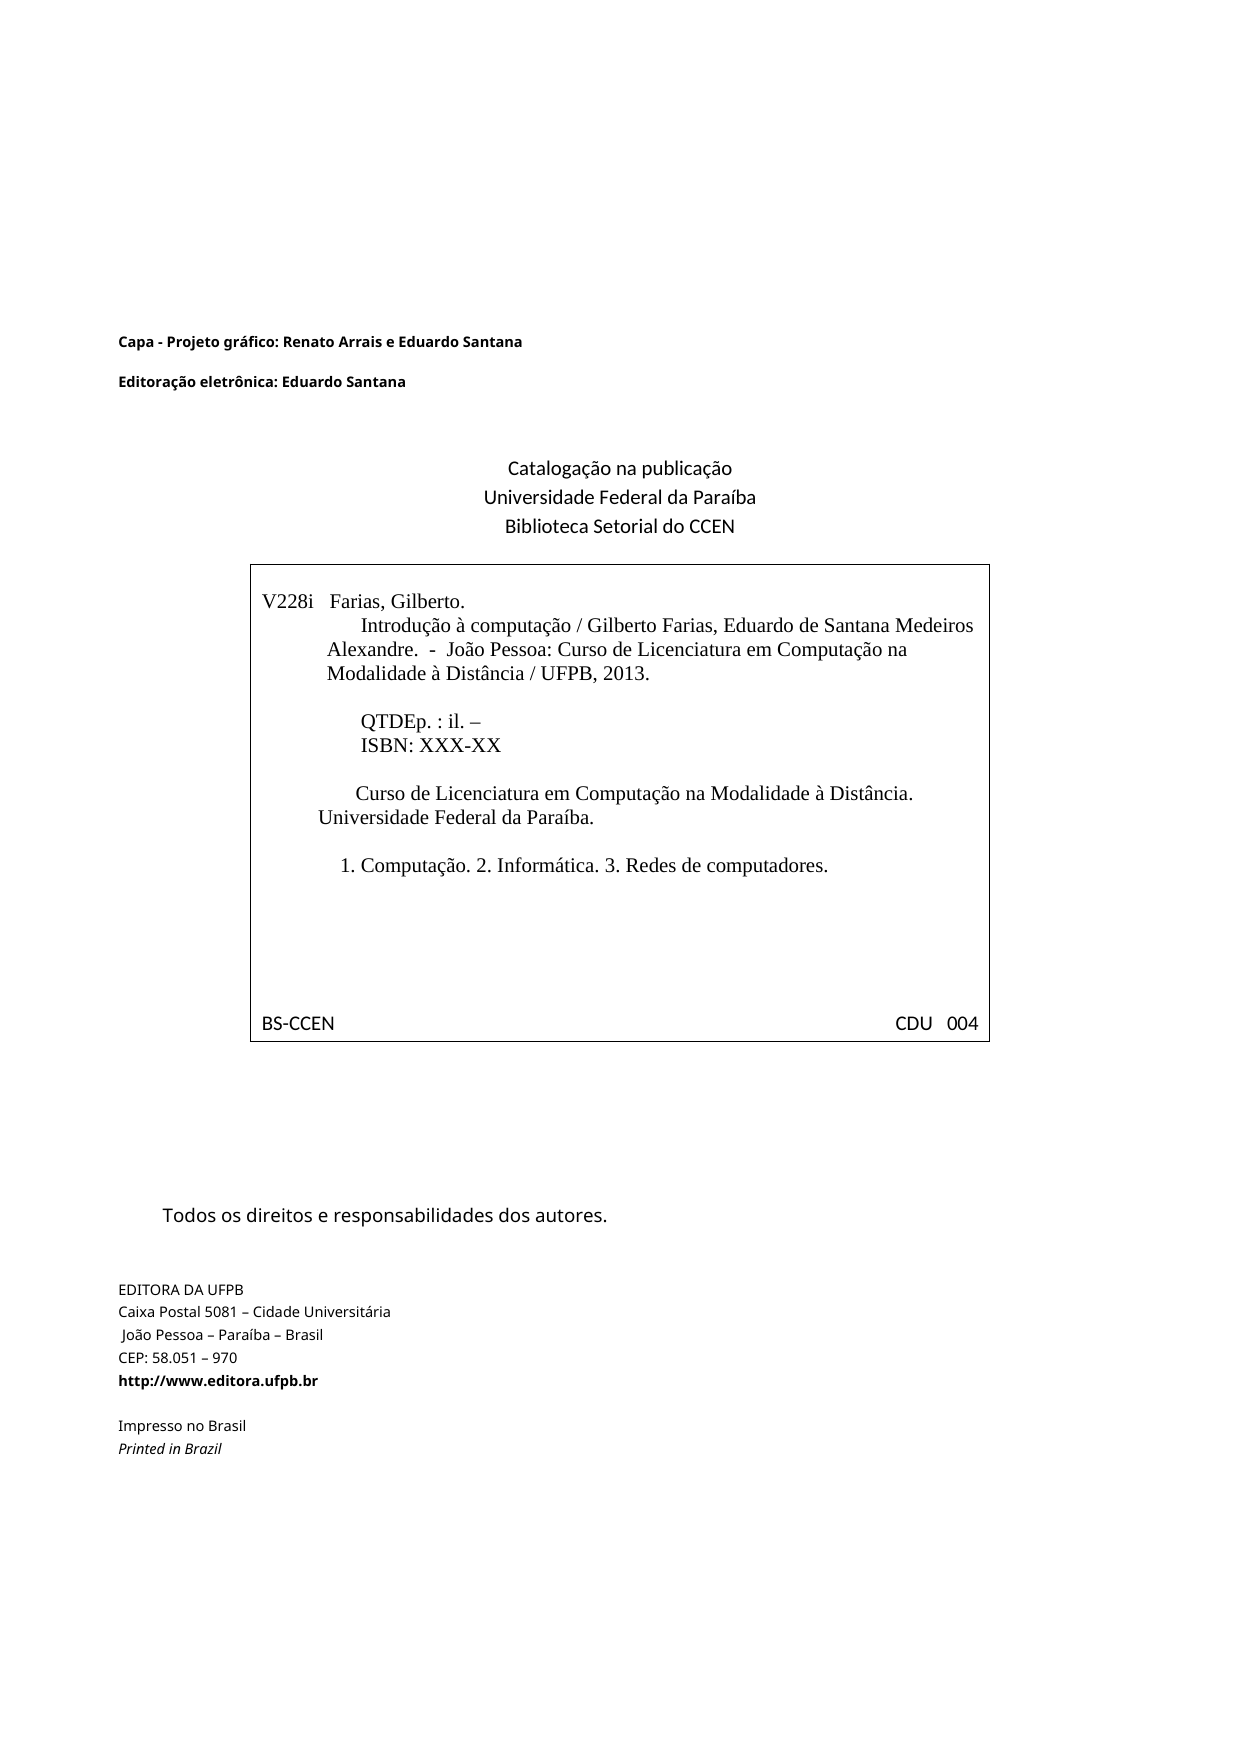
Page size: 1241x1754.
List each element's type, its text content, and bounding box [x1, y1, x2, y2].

text http://www.editora.ufpb.br [118, 1371, 1122, 1390]
text EDITORA DA UFPB [118, 1279, 1122, 1299]
table_header V228i Farias, Gilberto. Introdução à computação / Gilberto Farias, Eduardo de Santana Medeiros Alexandre. - João Pessoa: Curso de Licenciatura em Computação na Modalidade à Distância / UFPB, 2013. QTDEp. : il. – ISBN: XXX-XX Curso de Licenciatura em Computação na Modalidade à Distância. Universidade Federal da Paraíba. 1. Computação. 2. Informática. 3. Redes de computadores. BS-CCEN CDU 004 [251, 565, 989, 1041]
text Todos os direitos e responsabilidades dos autores. [162, 1203, 1122, 1228]
text Catalogação na publicação Universidade Federal da Paraíba Biblioteca Setorial do CCEN [118, 455, 1122, 539]
text Caixa Postal 5081 – Cidade Universitária [118, 1302, 1122, 1322]
text Editoração eletrônica: Eduardo Santana [118, 372, 1122, 391]
text Impresso no Brasil [118, 1416, 1122, 1436]
text CEP: 58.051 – 970 [118, 1348, 1122, 1368]
text Printed in Brazil [118, 1439, 1122, 1459]
text João Pessoa – Paraíba – Brasil [118, 1325, 1122, 1345]
text Capa - Projeto gráfico: Renato Arrais e Eduardo Santana [118, 332, 1122, 352]
